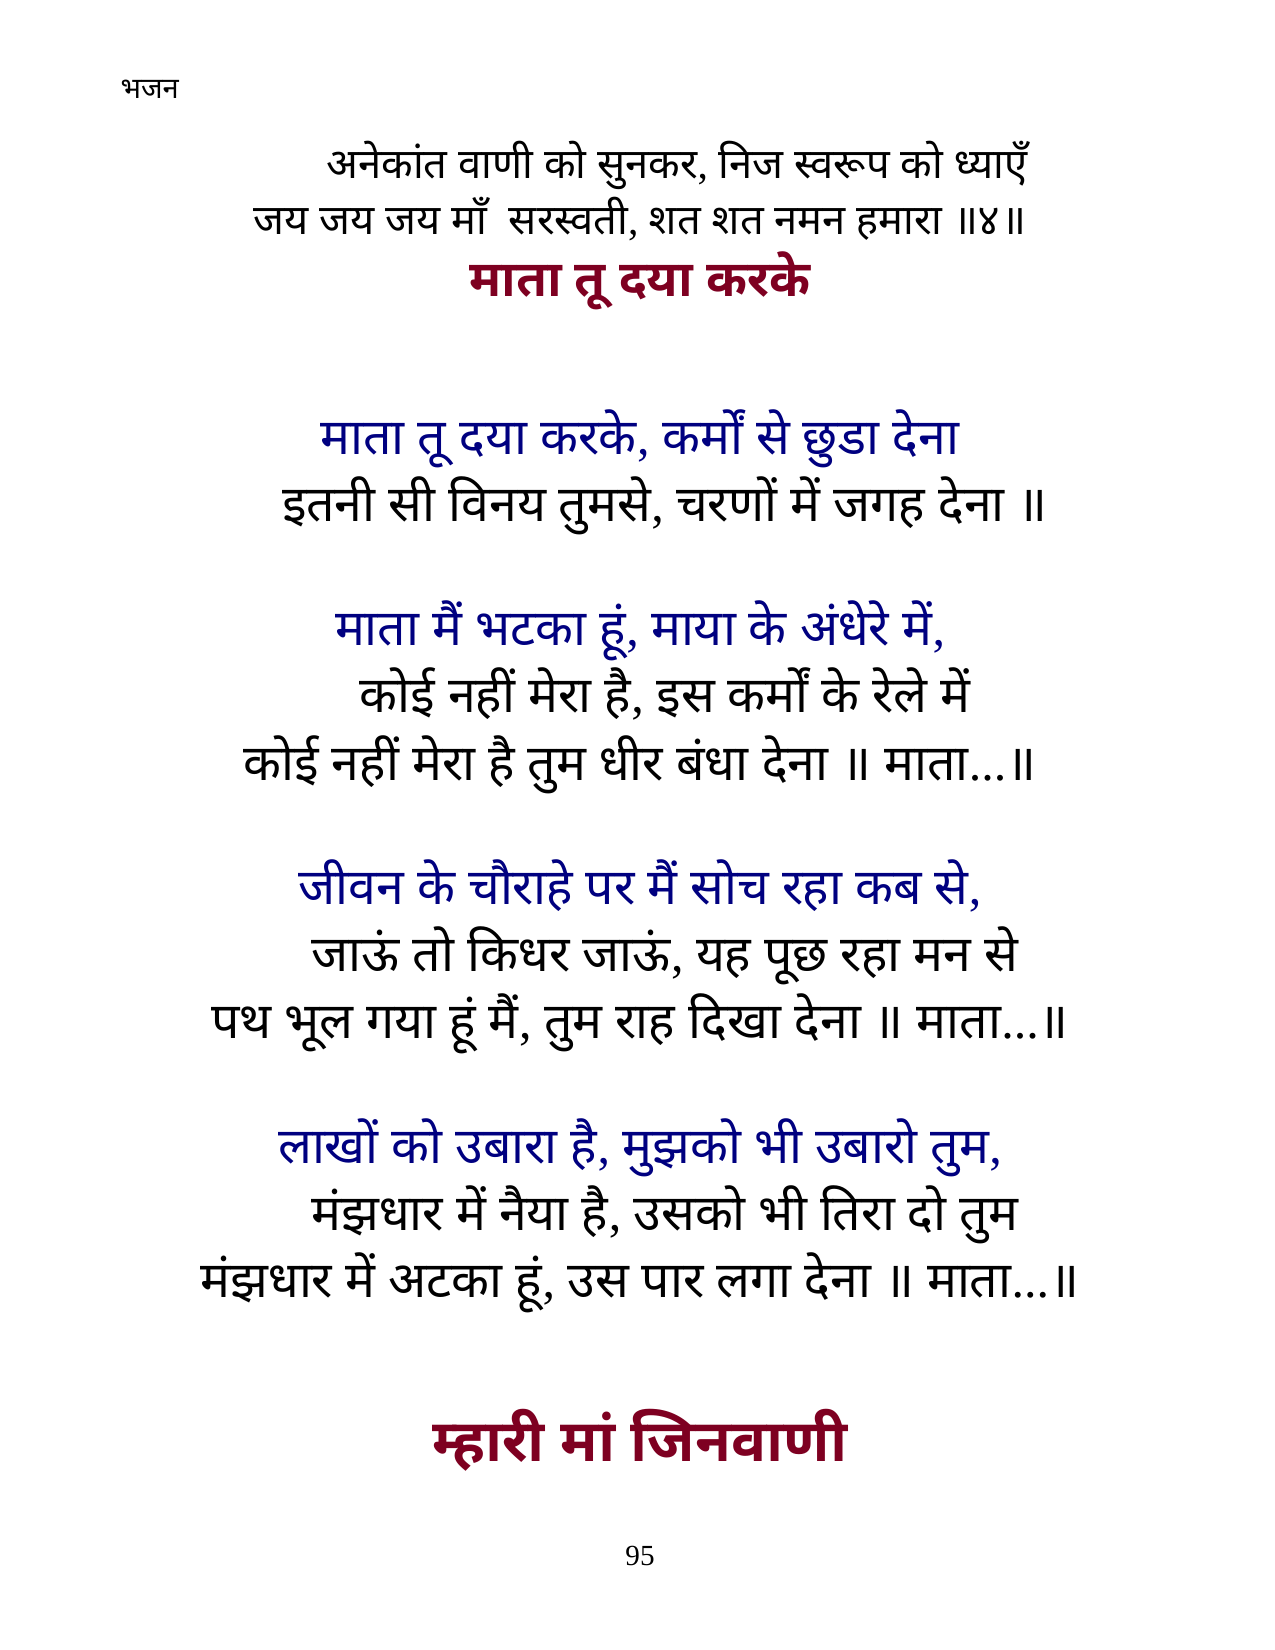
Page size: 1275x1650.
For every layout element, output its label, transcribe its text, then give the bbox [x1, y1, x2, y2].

text अनेकांत वाणी को सुनकर, निज स्वरूप को ध्याएँ [83, 139, 1196, 195]
text इतनी सी विनय तुमसे, चरणों में जगह देना ॥ [83, 474, 1196, 542]
text मंझधार में अटका हूं, उस पार लगा देना ॥ माता...॥ [83, 1251, 1196, 1318]
text लाखों को उबारा है, मुझको भी उबारो तुम, [83, 1117, 1196, 1184]
text जाऊं तो किधर जाऊं, यह पूछ रहा मन से [83, 925, 1196, 992]
text कोई नहीं मेरा है, इस कर्मों के रेले में [83, 666, 1196, 733]
text मंझधार में नैया है, उसको भी तिरा दो तुम [83, 1184, 1196, 1251]
text जय जय जय माँ सरस्वती, शत शत नमन हमारा ॥४॥ [83, 195, 1196, 251]
text जीवन के चौराहे पर मैं सोच रहा कब से, [83, 858, 1196, 925]
text म्हारी मां जिनवाणी [83, 1409, 1196, 1485]
text माता मैं भटका हूं, माया के अंधेरे में, [83, 599, 1196, 666]
text माता तू दया करके, कर्मों से छुडा देना [83, 407, 1196, 474]
text माता तू दया करके [83, 251, 1196, 316]
text कोई नहीं मेरा है तुम धीर बंधा देना ॥ माता...॥ [83, 733, 1196, 800]
text पथ भूल गया हूं मैं, तुम राह दिखा देना ॥ माता...॥ [83, 992, 1196, 1059]
